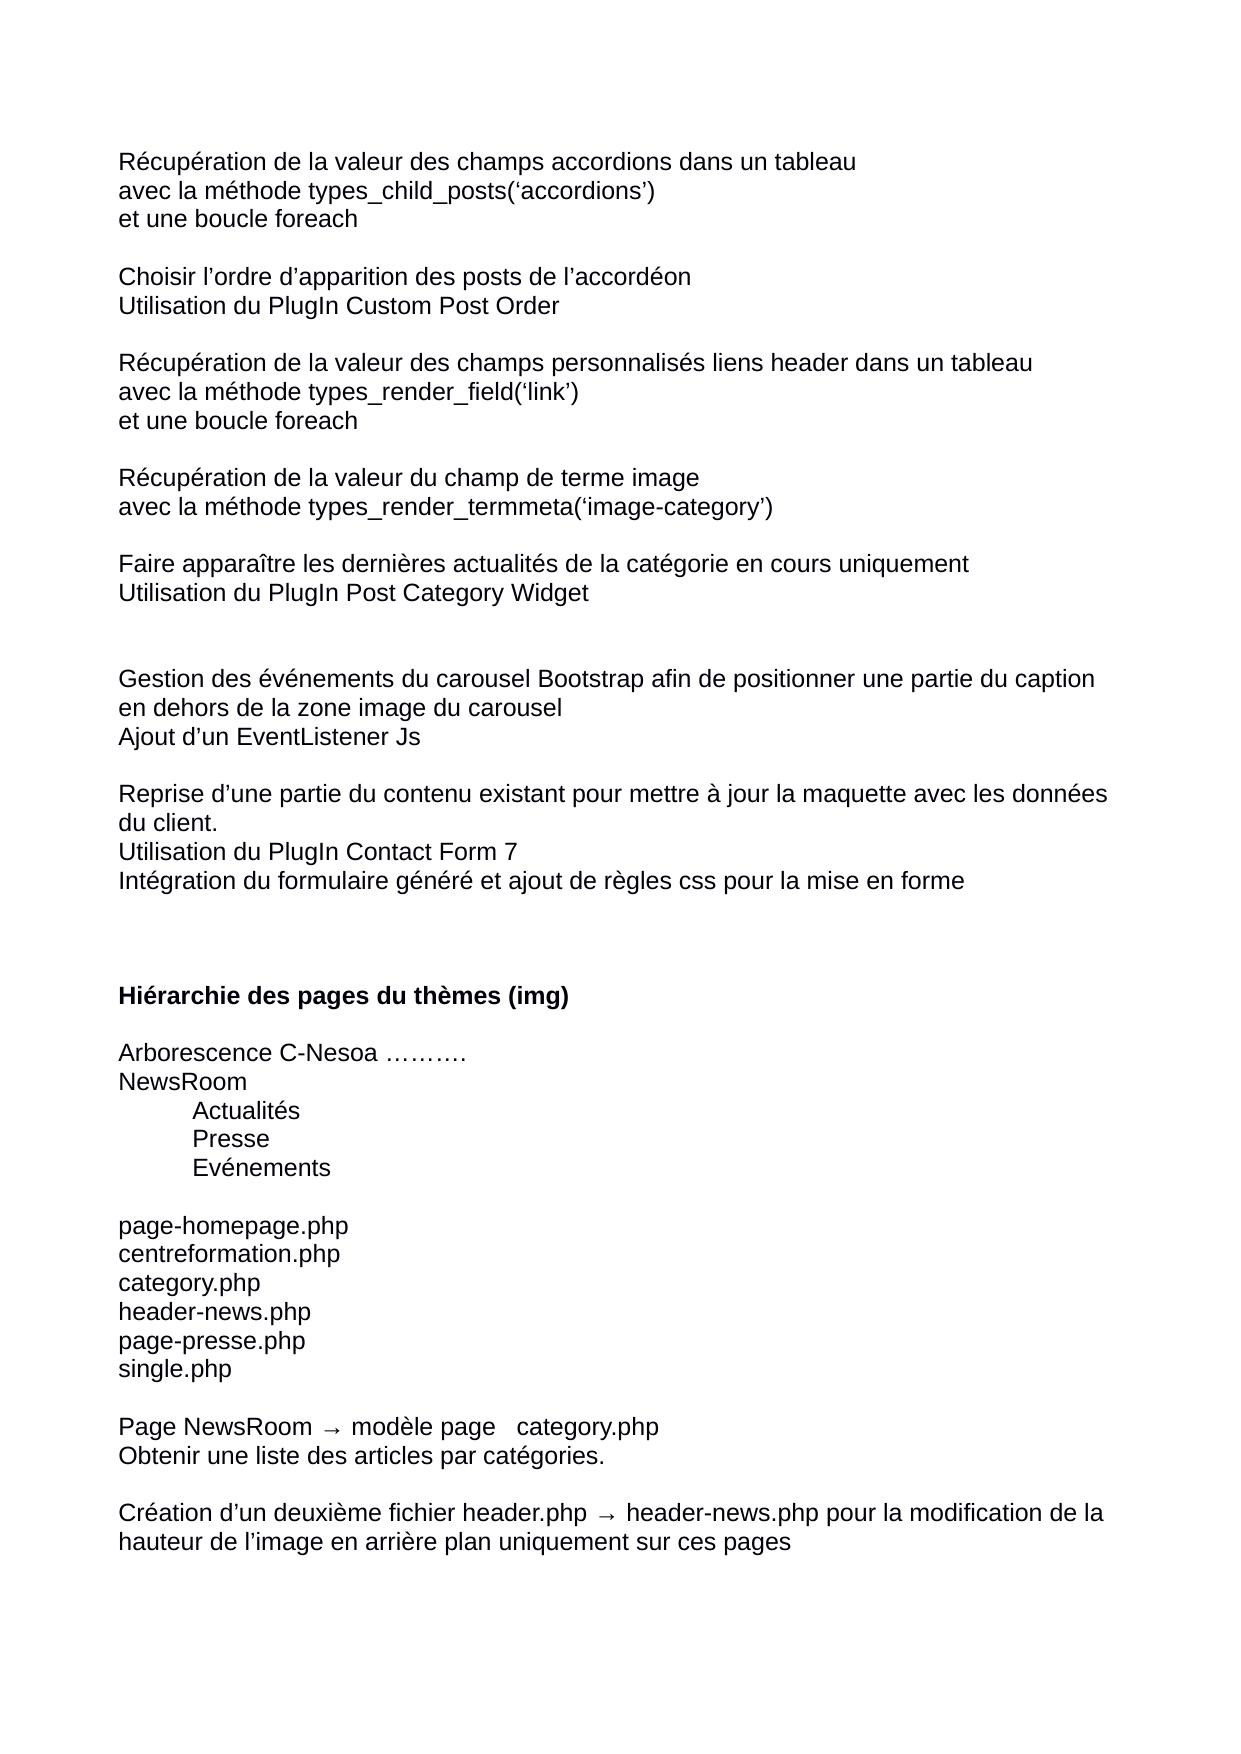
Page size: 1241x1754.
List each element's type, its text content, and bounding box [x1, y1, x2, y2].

text Récupération de la valeur du champ de terme image [118, 463, 1122, 492]
text Création d’un deuxième fichier header.php → header-news.php pour la modification de la hauteur de l’image en arrière plan uniquement sur ces pages [118, 1498, 1122, 1556]
text header-news.php [118, 1297, 1122, 1326]
text Presse [118, 1124, 1122, 1153]
text page-homepage.php [118, 1211, 1122, 1239]
text avec la méthode types_child_posts(‘accordions’) [118, 176, 1122, 204]
text Page NewsRoom → modèle page category.php [118, 1412, 1122, 1441]
text Actualités [118, 1096, 1122, 1124]
text Utilisation du PlugIn Contact Form 7 [118, 837, 1122, 866]
text Ajout d’un EventListener Js [118, 722, 1122, 751]
text Récupération de la valeur des champs personnalisés liens header dans un tableau [118, 348, 1122, 377]
text et une boucle foreach [118, 204, 1122, 233]
text Utilisation du PlugIn Post Category Widget [118, 578, 1122, 607]
text centreformation.php [118, 1239, 1122, 1268]
text Intégration du formulaire généré et ajout de règles css pour la mise en forme [118, 866, 1122, 894]
text Utilisation du PlugIn Custom Post Order [118, 291, 1122, 319]
text Obtenir une liste des articles par catégories. [118, 1441, 1122, 1469]
text Récupération de la valeur des champs accordions dans un tableau [118, 147, 1122, 176]
text Faire apparaître les dernières actualités de la catégorie en cours uniquement [118, 549, 1122, 578]
text single.php [118, 1354, 1122, 1383]
text Reprise d’une partie du contenu existant pour mettre à jour la maquette avec les données du client. [118, 779, 1122, 837]
text category.php [118, 1268, 1122, 1297]
text Hiérarchie des pages du thèmes (img) [118, 981, 1122, 1009]
text Arborescence C-Nesoa ………. [118, 1038, 1122, 1067]
text page-presse.php [118, 1326, 1122, 1354]
text Gestion des événements du carousel Bootstrap afin de positionner une partie du caption en dehors de la zone image du carousel [118, 664, 1122, 722]
text avec la méthode types_render_termmeta(‘image-category’) [118, 492, 1122, 521]
text et une boucle foreach [118, 406, 1122, 434]
text Choisir l’ordre d’apparition des posts de l’accordéon [118, 262, 1122, 291]
text avec la méthode types_render_field(‘link’) [118, 377, 1122, 406]
text Evénements [118, 1153, 1122, 1182]
text NewsRoom [118, 1067, 1122, 1096]
